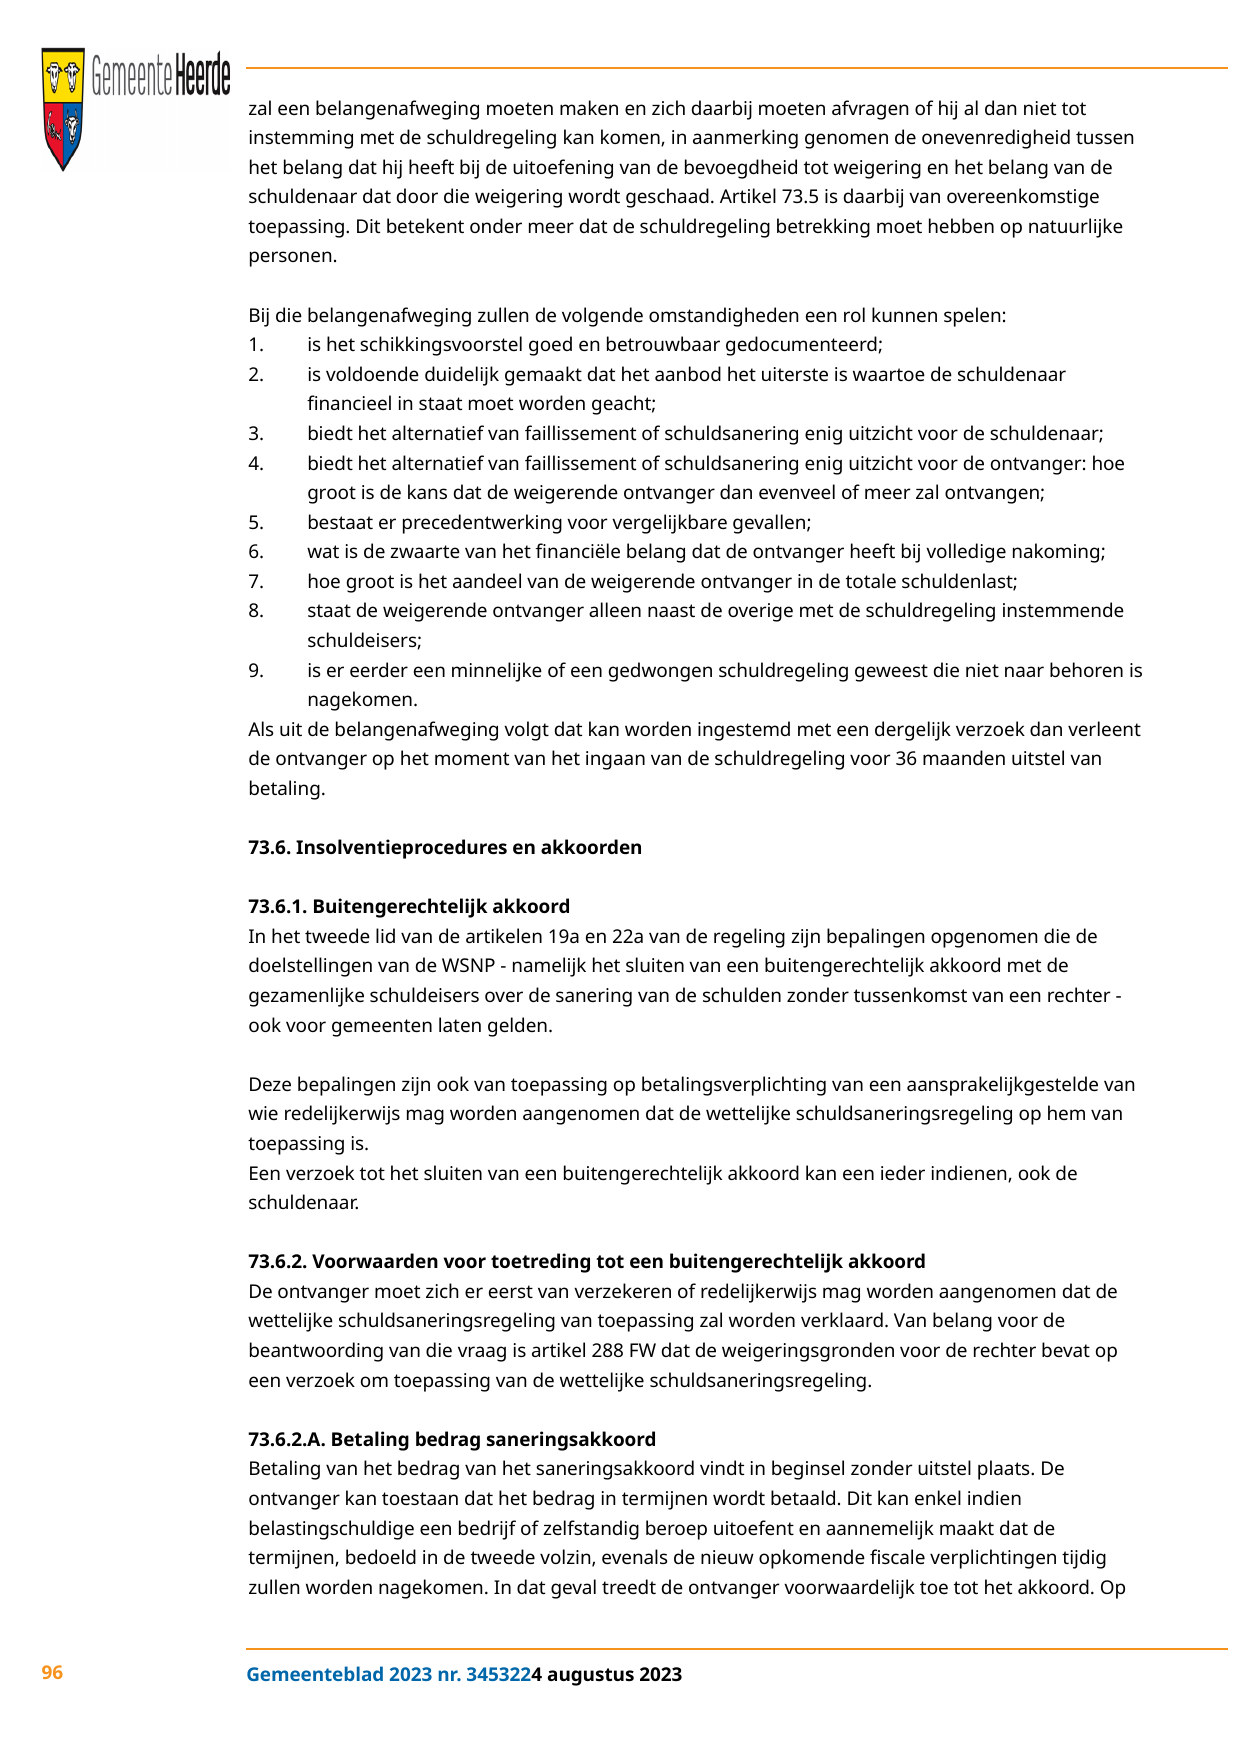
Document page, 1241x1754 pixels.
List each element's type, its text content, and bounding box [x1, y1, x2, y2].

text Bij die belangenafweging zullen de volgende omstandigheden een rol kunnen spelen: [248, 302, 1152, 328]
list wat is de zwaarte van het financiële belang dat de ontvanger heeft bij volledige nakoming; [248, 538, 1152, 564]
text De ontvanger moet zich er eerst van verzekeren of redelijkerwijs mag worden aangenomen dat de wettelijke schuldsaneringsregeling van toepassing zal worden verklaard. Van belang voor de beantwoording van die vraag is artikel 288 FW dat de weigeringsgronden voor de rechter bevat op een verzoek om toepassing van de wettelijke schuldsaneringsregeling. [248, 1278, 1152, 1393]
list is voldoende duidelijk gemaakt dat het aanbod het uiterste is waartoe de schuldenaar financieel in staat moet worden geacht; [248, 361, 1152, 416]
list bestaat er precedentwerking voor vergelijkbare gevallen; [248, 509, 1152, 535]
text Als uit de belangenafweging volgt dat kan worden ingestemd met een dergelijk verzoek dan verleent de ontvanger op het moment van het ingaan van de schuldregeling voor 36 maanden uitstel van betaling. [248, 716, 1152, 801]
list is er eerder een minnelijke of een gedwongen schuldregeling geweest die niet naar behoren is nagekomen. [248, 657, 1152, 712]
text zal een belangenafweging moeten maken en zich daarbij moeten afvragen of hij al dan niet tot instemming met de schuldregeling kan komen, in aanmerking genomen de onevenredigheid tussen het belang dat hij heeft bij de uitoefening van de bevoegdheid tot weigering en het belang van de schuldenaar dat door die weigering wordt geschaad. Artikel 73.5 is daarbij van overeenkomstige toepassing. Dit betekent onder meer dat de schuldregeling betrekking moet hebben op natuurlijke personen. [248, 95, 1152, 268]
text In het tweede lid van de artikelen 19a en 22a van de regeling zijn bepalingen opgenomen die de doelstellingen van de WSNP - namelijk het sluiten van een buitengerechtelijk akkoord met de gezamenlijke schuldeisers over de sanering van de schulden zonder tussenkomst van een rechter - ook voor gemeenten laten gelden. [248, 923, 1152, 1038]
text 73.6.2.A. Betaling bedrag saneringsakkoord [248, 1426, 1152, 1452]
list is het schikkingsvoorstel goed en betrouwbaar gedocumenteerd; [248, 331, 1152, 357]
list biedt het alternatief van faillissement of schuldsanering enig uitzicht voor de ontvanger: hoe groot is de kans dat de weigerende ontvanger dan evenveel of meer zal ontvangen; [248, 450, 1152, 505]
text 73.6. Insolventieprocedures en akkoorden [248, 834, 1152, 860]
list biedt het alternatief van faillissement of schuldsanering enig uitzicht voor de schuldenaar; [248, 420, 1152, 446]
list staat de weigerende ontvanger alleen naast de overige met de schuldregeling instemmende schuldeisers; [248, 598, 1152, 653]
list hoe groot is het aandeel van de weigerende ontvanger in de totale schuldenlast; [248, 568, 1152, 594]
text Deze bepalingen zijn ook van toepassing op betalingsverplichting van een aansprakelijkgestelde van wie redelijkerwijs mag worden aangenomen dat de wettelijke schuldsaneringsregeling op hem van toepassing is. [248, 1071, 1152, 1156]
text 73.6.2. Voorwaarden voor toetreding tot een buitengerechtelijk akkoord [248, 1248, 1152, 1274]
text 73.6.1. Buitengerechtelijk akkoord [248, 893, 1152, 919]
text Betaling van het bedrag van het saneringsakkoord vindt in beginsel zonder uitstel plaats. De ontvanger kan toestaan dat het bedrag in termijnen wordt betaald. Dit kan enkel indien belastingschuldige een bedrijf of zelfstandig beroep uitoefent en aannemelijk maakt dat de termijnen, bedoeld in de tweede volzin, evenals de nieuw opkomende fiscale verplichtingen tijdig zullen worden nagekomen. In dat geval treedt de ontvanger voorwaardelijk toe tot het akkoord. Op [248, 1456, 1152, 1600]
picture [41, 47, 231, 172]
text Een verzoek tot het sluiten van een buitengerechtelijk akkoord kan een ieder indienen, ook de schuldenaar. [248, 1160, 1152, 1215]
